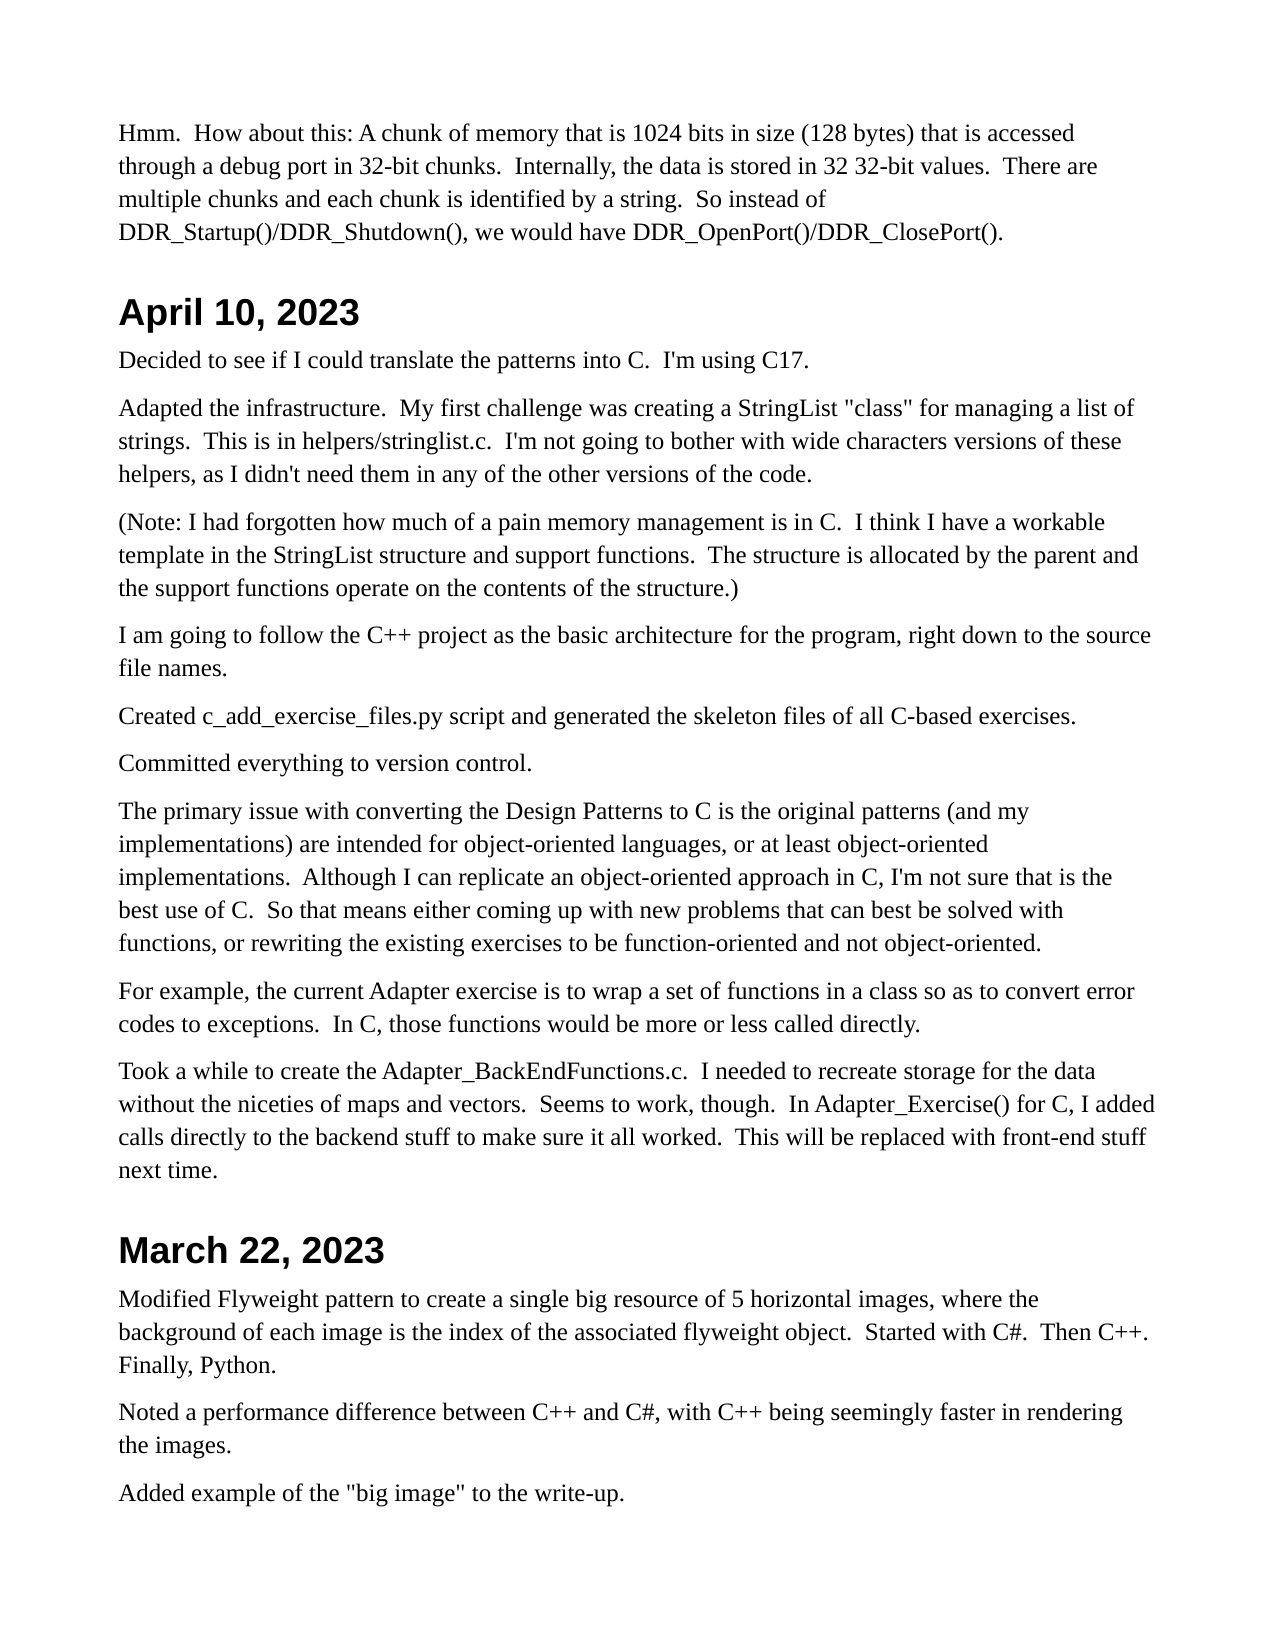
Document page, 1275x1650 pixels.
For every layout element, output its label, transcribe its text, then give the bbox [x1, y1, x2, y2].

text Modified Flyweight pattern to create a single big resource of 5 horizontal images, where the background of each image is the index of the associated flyweight object. Started with C#. Then C++. Finally, Python. [118, 1284, 1157, 1378]
text Hmm. How about this: A chunk of memory that is 1024 bits in size (128 bytes) that is accessed through a debug port in 32-bit chunks. Internally, the data is stored in 32 32-bit values. There are multiple chunks and each chunk is identified by a string. So instead of DDR_Startup()/DDR_Shutdown(), we would have DDR_OpenPort()/DDR_ClosePort(). [118, 118, 1157, 246]
text The primary issue with converting the Design Patterns to C is the original patterns (and my implementations) are intended for object-oriented languages, or at least object-oriented implementations. Although I can replicate an object-oriented approach in C, I'm not sure that is the best use of C. So that means either coming up with new problems that can best be solved with functions, or rewriting the existing exercises to be function-oriented and not object-oriented. [118, 796, 1157, 957]
subtitle April 10, 2023 [118, 290, 1157, 333]
text Adapted the infrastructure. My first challenge was creating a StringList "class" for managing a list of strings. This is in helpers/stringlist.c. I'm not going to bother with wide characters versions of these helpers, as I didn't need them in any of the other versions of the code. [118, 393, 1157, 488]
text Decided to see if I could translate the patterns into C. I'm using C17. [118, 345, 1157, 374]
text Added example of the "big image" to the write-up. [118, 1478, 1157, 1507]
text Took a while to create the Adapter_BackEndFunctions.c. I needed to recreate storage for the data without the niceties of maps and vectors. Seems to work, though. In Adapter_Exercise() for C, I added calls directly to the backend stuff to make sure it all worked. This will be replaced with front-end stuff next time. [118, 1056, 1157, 1184]
subtitle March 22, 2023 [118, 1228, 1157, 1271]
text Created c_add_exercise_files.py script and generated the skeleton files of all C-based exercises. [118, 701, 1157, 730]
text (Note: I had forgotten how much of a pain memory management is in C. I think I have a workable template in the StringList structure and support functions. The structure is allocated by the parent and the support functions operate on the contents of the structure.) [118, 507, 1157, 601]
text Noted a performance difference between C++ and C#, with C++ being seemingly faster in rendering the images. [118, 1397, 1157, 1459]
text I am going to follow the C++ project as the basic architecture for the program, right down to the source file names. [118, 620, 1157, 682]
text Committed everything to version control. [118, 748, 1157, 777]
text For example, the current Adapter exercise is to wrap a set of functions in a class so as to convert error codes to exceptions. In C, those functions would be more or less called directly. [118, 976, 1157, 1038]
